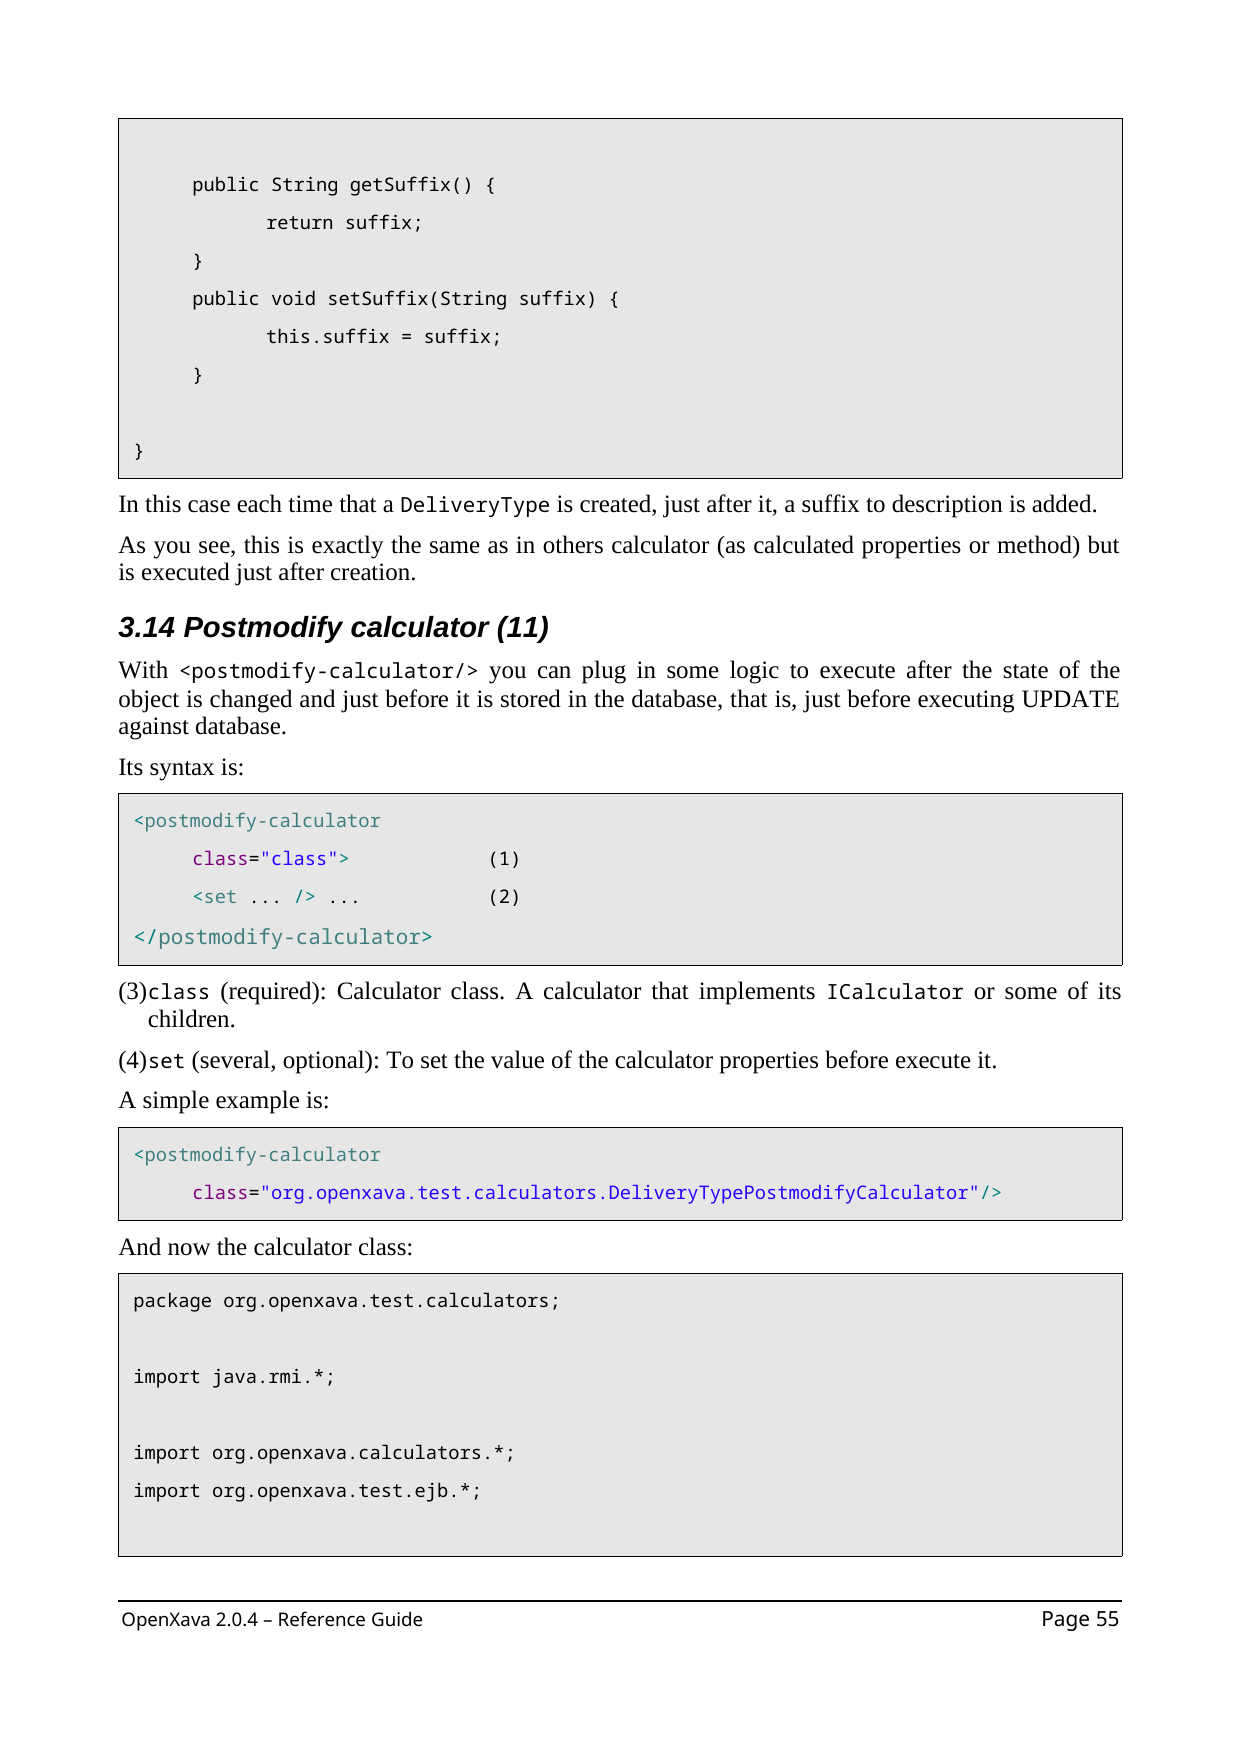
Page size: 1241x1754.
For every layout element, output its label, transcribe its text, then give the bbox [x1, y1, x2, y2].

text package org.openxava.test.calculators; [119, 1274, 1122, 1311]
text import java.rmi.*; [119, 1349, 1122, 1387]
text </postmodify-calculator> [119, 907, 1122, 965]
text import org.openxava.test.ejb.*; [119, 1463, 1122, 1501]
text <postmodify-calculator [119, 1128, 1122, 1165]
text <set ... /> ... (2) [119, 869, 1122, 907]
text this.suffix = suffix; [119, 308, 1122, 346]
text And now the calculator class: [118, 1233, 1122, 1260]
text In this case each time that a DeliveryType is created, just after it, a suffix to description is added. [118, 490, 1122, 518]
text As you see, this is exactly the same as in others calculator (as calculated properties or method) but is executed just after creation. [118, 531, 1122, 586]
text } [119, 232, 1122, 270]
text } [119, 422, 1122, 478]
text Its syntax is: [118, 753, 1122, 780]
text class="class"> (1) [119, 831, 1122, 869]
text return suffix; [119, 194, 1122, 232]
text <postmodify-calculator [119, 794, 1122, 831]
text } [119, 346, 1122, 384]
list set (several, optional): To set the value of the calculator properties before execute it. [118, 1046, 1122, 1074]
text class="org.openxava.test.calculators.DeliveryTypePostmodifyCalculator"/> [119, 1165, 1122, 1220]
text With <postmodify-calculator/> you can plug in some logic to execute after the state of the object is changed and just before it is stored in the database, that is, just before executing UPDATE against database. [118, 656, 1122, 740]
text public String getSuffix() { [119, 156, 1122, 194]
list class (required): Calculator class. A calculator that implements ICalculator or some of its children. [118, 977, 1122, 1033]
text A simple example is: [118, 1087, 1122, 1114]
subtitle Postmodify calculator (11) [118, 611, 1122, 644]
text public void setSuffix(String suffix) { [119, 270, 1122, 308]
text import org.openxava.calculators.*; [119, 1425, 1122, 1463]
